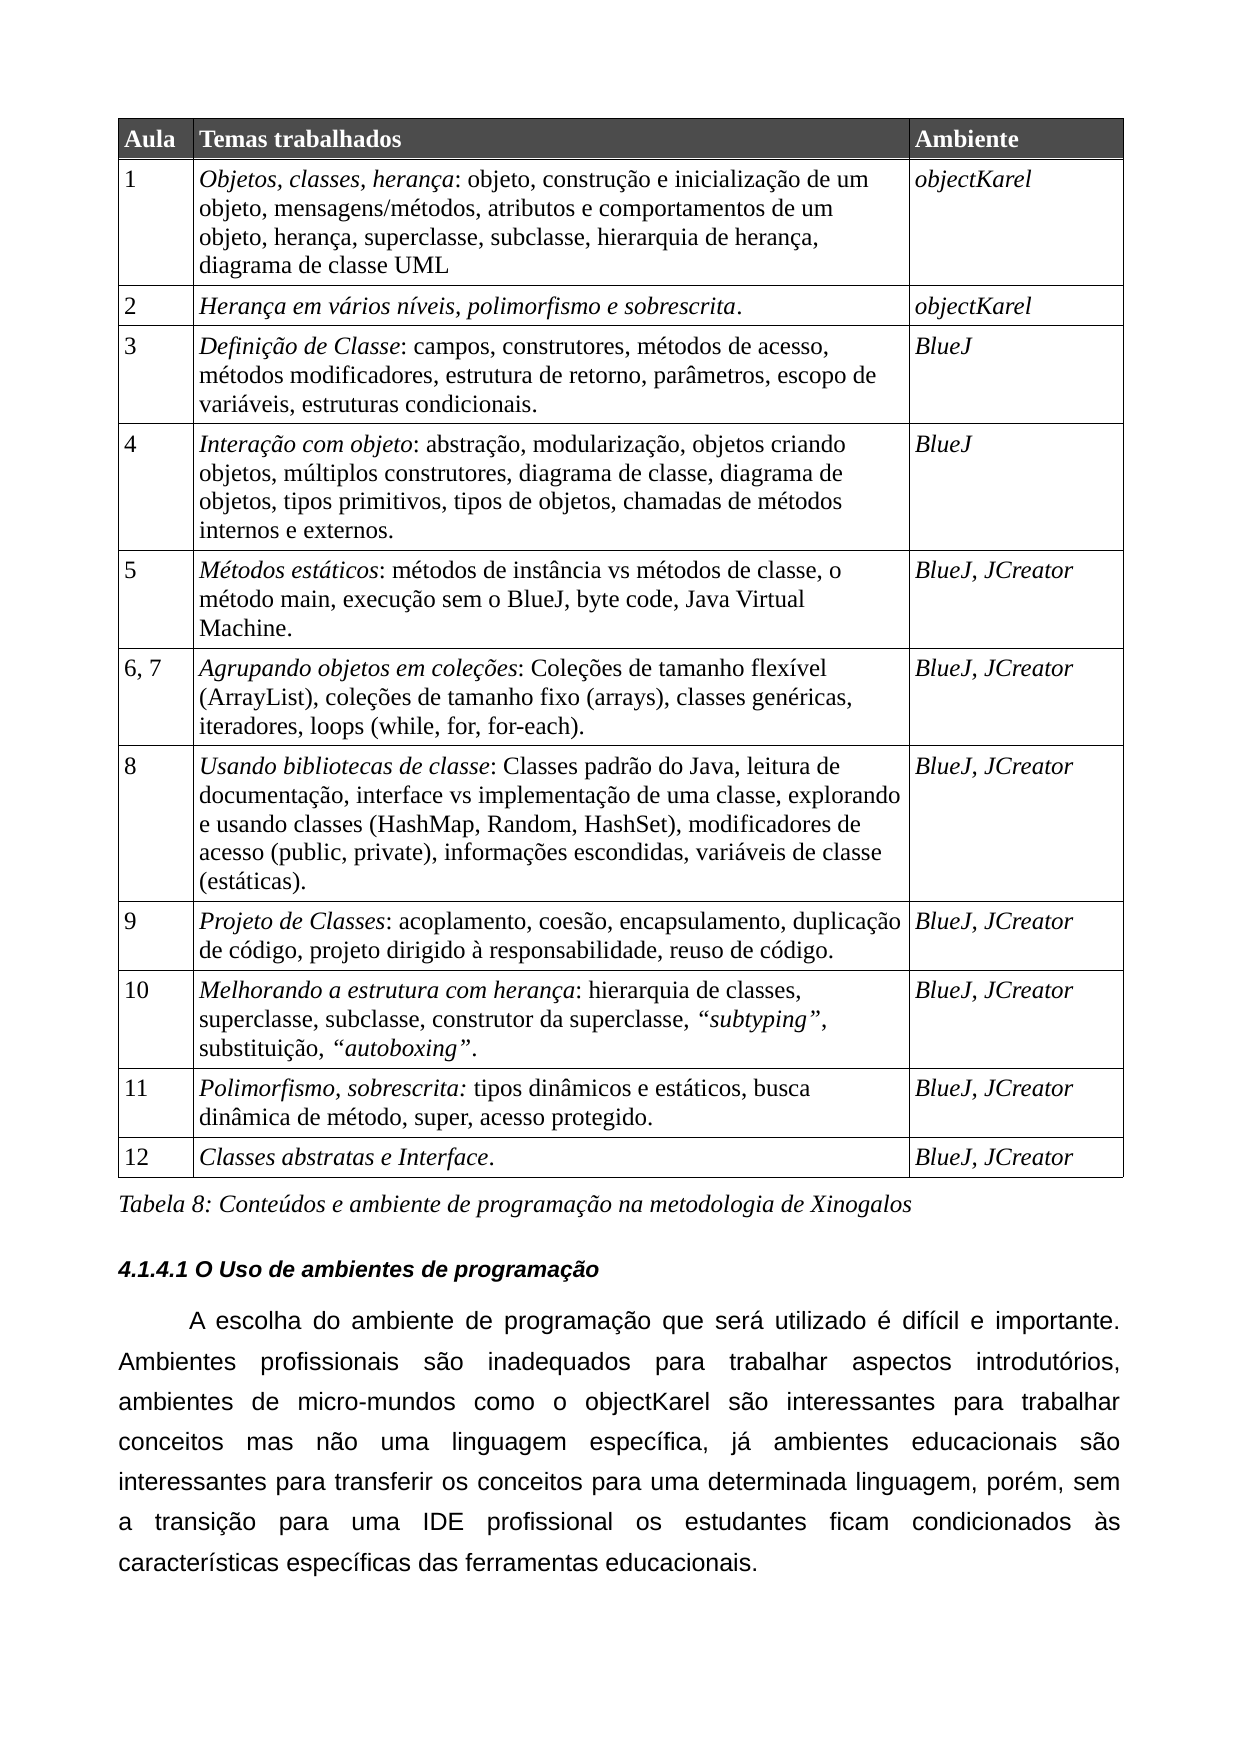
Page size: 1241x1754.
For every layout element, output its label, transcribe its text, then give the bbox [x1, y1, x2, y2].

table_cell Métodos estáticos: métodos de instância vs métodos de classe, o método main, execução sem o BlueJ, byte code, Java Virtual Machine. [194, 551, 909, 647]
table_cell 5 [119, 551, 193, 647]
table_cell Polimorfismo, sobrescrita: tipos dinâmicos e estáticos, busca dinâmica de método, super, acesso protegido. [194, 1069, 909, 1137]
table_cell 3 [119, 326, 193, 423]
table_cell objectKarel [910, 286, 1123, 325]
table_cell Objetos, classes, herança: objeto, construção e inicialização de um objeto, mensagens/métodos, atributos e comportamentos de um objeto, herança, superclasse, subclasse, hierarquia de herança, diagrama de classe UML [194, 160, 909, 285]
table_cell BlueJ, JCreator [910, 551, 1123, 647]
table_cell Definição de Classe: campos, construtores, métodos de acesso, métodos modificadores, estrutura de retorno, parâmetros, escopo de variáveis, estruturas condicionais. [194, 326, 909, 423]
table_cell 12 [119, 1138, 193, 1177]
table_cell BlueJ, JCreator [910, 746, 1123, 901]
table_cell Interação com objeto: abstração, modularização, objetos criando objetos, múltiplos construtores, diagrama de classe, diagrama de objetos, tipos primitivos, tipos de objetos, chamadas de métodos internos e externos. [194, 424, 909, 550]
table_cell Melhorando a estrutura com herança: hierarquia de classes, superclasse, subclasse, construtor da superclasse, “subtyping”, substituição, “autoboxing”. [194, 971, 909, 1067]
table_cell BlueJ, JCreator [910, 1138, 1123, 1177]
table_cell 6, 7 [119, 649, 193, 745]
subtitle 4.1.4.1 O Uso de ambientes de programação [118, 1256, 1122, 1282]
table_cell 11 [119, 1069, 193, 1137]
table_cell BlueJ, JCreator [910, 902, 1123, 970]
table_header Ambiente [910, 119, 1123, 158]
table_cell BlueJ, JCreator [910, 1069, 1123, 1137]
table_cell Herança em vários níveis, polimorfismo e sobrescrita. [194, 286, 909, 325]
table_cell 1 [119, 160, 193, 285]
table_cell BlueJ, JCreator [910, 971, 1123, 1067]
table_cell Usando bibliotecas de classe: Classes padrão do Java, leitura de documentação, interface vs implementação de uma classe, explorando e usando classes (HashMap, Random, HashSet), modificadores de acesso (public, private), informações escondidas, variáveis de classe (estáticas). [194, 746, 909, 901]
table_cell Projeto de Classes: acoplamento, coesão, encapsulamento, duplicação de código, projeto dirigido à responsabilidade, reuso de código. [194, 902, 909, 970]
table_cell Agrupando objetos em coleções: Coleções de tamanho flexível (ArrayList), coleções de tamanho fixo (arrays), classes genéricas, iteradores, loops (while, for, for-each). [194, 649, 909, 745]
table_cell BlueJ [910, 326, 1123, 423]
table_header Temas trabalhados [194, 119, 909, 158]
table_cell BlueJ, JCreator [910, 649, 1123, 745]
table_cell Classes abstratas e Interface. [194, 1138, 909, 1177]
table_cell 4 [119, 424, 193, 550]
table_cell 10 [119, 971, 193, 1067]
table_header Aula [119, 119, 193, 158]
text Tabela 8: Conteúdos e ambiente de programação na metodologia de Xinogalos [118, 1189, 1122, 1218]
table_cell 2 [119, 286, 193, 325]
table_cell BlueJ [910, 424, 1123, 550]
table_cell 8 [119, 746, 193, 901]
text A escolha do ambiente de programação que será utilizado é difícil e importante. Ambientes profissionais são inadequados para trabalhar aspectos introdutórios, ambientes de micro-mundos como o objectKarel são interessantes para trabalhar conceitos mas não uma linguagem específica, já ambientes educacionais são interessantes para transferir os conceitos para uma determinada linguagem, porém, sem a transição para uma IDE profissional os estudantes ficam condicionados às características específicas das ferramentas educacionais. [118, 1306, 1122, 1576]
table_cell 9 [119, 902, 193, 970]
table_cell objectKarel [910, 160, 1123, 285]
